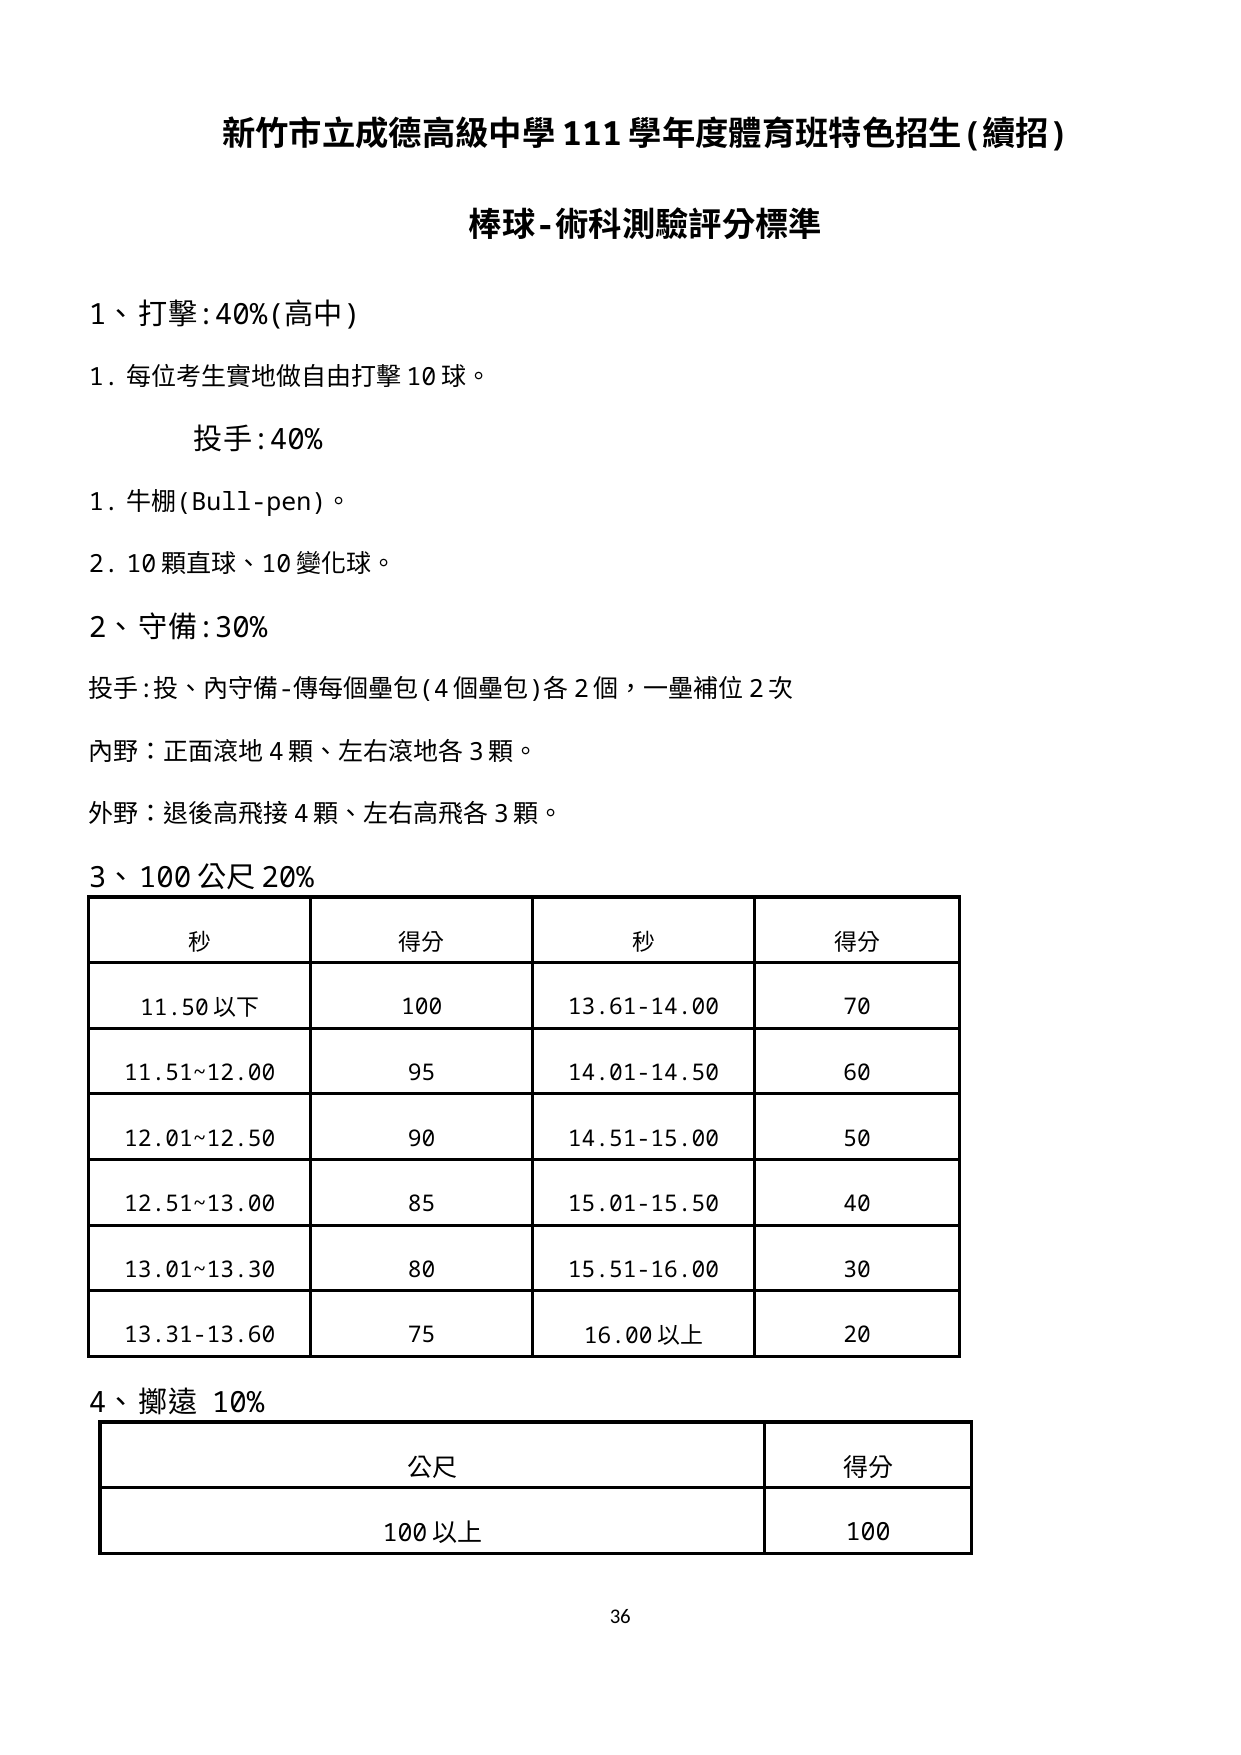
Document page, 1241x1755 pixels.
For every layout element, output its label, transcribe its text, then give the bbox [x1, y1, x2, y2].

list 10顆直球、10變化球。 [89, 520, 1152, 583]
table_cell 12.01~12.50 [90, 1095, 309, 1158]
table_cell 13.61-14.00 [534, 964, 753, 1027]
list 擲遠 10% [89, 1358, 1152, 1420]
list 牛棚(Bull-pen)。 [89, 458, 1152, 520]
table_cell 14.51-15.00 [534, 1095, 753, 1158]
text 新竹市立成德高級中學111學年度體育班特色招生(續招) [139, 89, 1152, 152]
table_cell 50 [756, 1095, 958, 1158]
list 打擊:40%(高中) [89, 270, 1152, 333]
table_cell 30 [756, 1227, 958, 1289]
table_header 秒 [90, 899, 309, 961]
text 內野：正面滾地4顆、左右滾地各3顆。 [89, 708, 1152, 770]
table_cell 12.51~13.00 [90, 1161, 309, 1223]
table_cell 15.51-16.00 [534, 1227, 753, 1289]
table_cell 11.50以下 [90, 964, 309, 1027]
list 100公尺20% [89, 833, 1152, 895]
table_cell 100以上 [102, 1489, 763, 1552]
text 投手:投、內守備-傳每個壘包(4個壘包)各2個，一壘補位2次 [89, 645, 1152, 708]
table_cell 85 [312, 1161, 531, 1223]
table_header 得分 [756, 899, 958, 961]
table_cell 100 [766, 1489, 970, 1552]
table_cell 13.01~13.30 [90, 1227, 309, 1289]
table_cell 11.51~12.00 [90, 1030, 309, 1092]
table_cell 16.00以上 [534, 1292, 753, 1355]
table_cell 75 [312, 1292, 531, 1355]
list 守備:30% [89, 583, 1152, 645]
table_cell 90 [312, 1095, 531, 1158]
table_cell 14.01-14.50 [534, 1030, 753, 1092]
table_header 得分 [766, 1424, 970, 1486]
table_cell 70 [756, 964, 958, 1027]
text 外野：退後高飛接4顆、左右高飛各3顆。 [89, 770, 1152, 833]
table_cell 20 [756, 1292, 958, 1355]
table_cell 95 [312, 1030, 531, 1092]
table_cell 40 [756, 1161, 958, 1223]
table_header 公尺 [102, 1424, 763, 1486]
table_cell 80 [312, 1227, 531, 1289]
table_header 秒 [534, 899, 753, 961]
table_cell 13.31-13.60 [90, 1292, 309, 1355]
text 棒球-術科測驗評分標準 [139, 180, 1152, 242]
table_cell 15.01-15.50 [534, 1161, 753, 1223]
table_cell 100 [312, 964, 531, 1027]
table_header 得分 [312, 899, 531, 961]
text 投手:40% [89, 395, 1152, 458]
list 每位考生實地做自由打擊10球。 [89, 333, 1152, 395]
table_cell 60 [756, 1030, 958, 1092]
